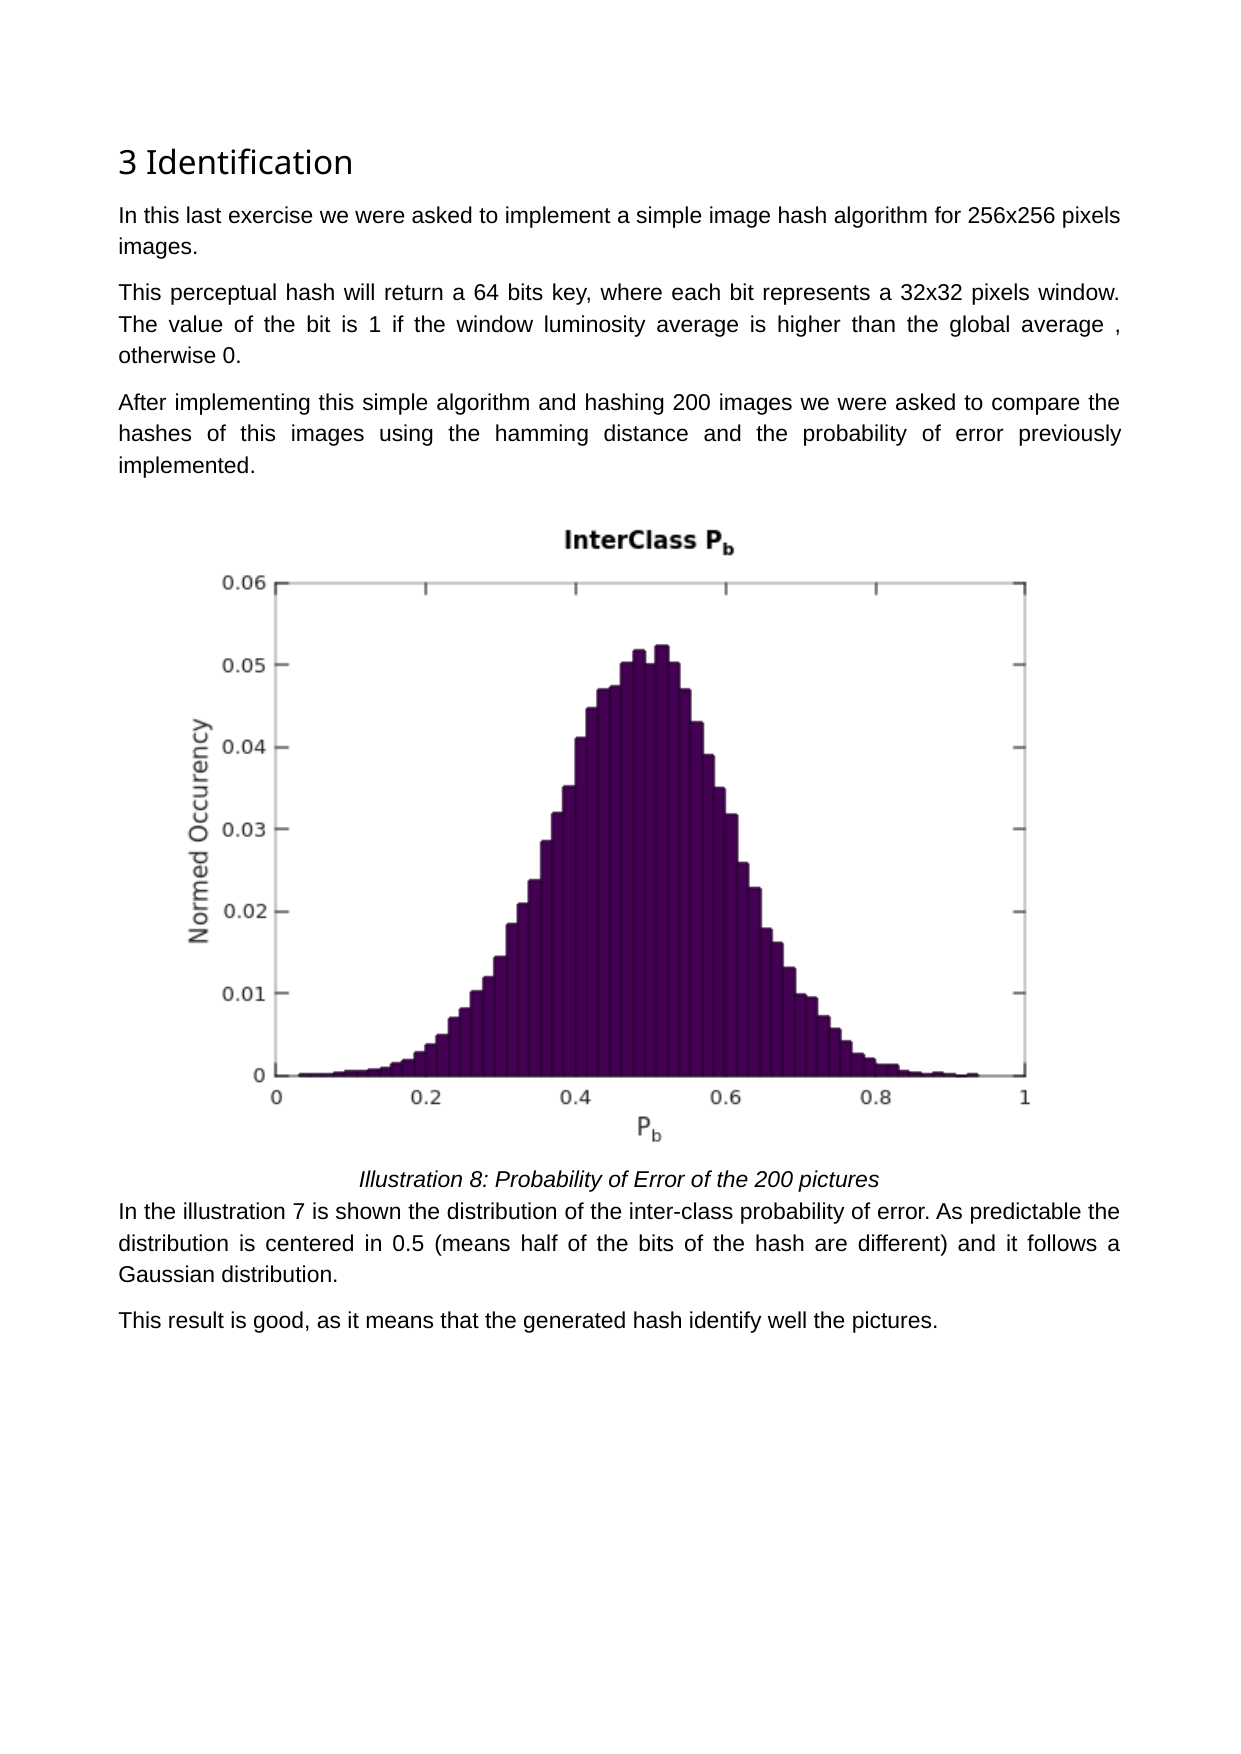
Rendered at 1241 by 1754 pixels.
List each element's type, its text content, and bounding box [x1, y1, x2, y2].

text This result is good, as it means that the generated hash identify well the pictures. [118, 1307, 1122, 1334]
subtitle 3 Identification [118, 139, 1122, 184]
text This perceptual hash will return a 64 bits key, where each bit represents a 32x32 pixels window. The value of the bit is 1 if the window luminosity average is higher than the global average , otherwise 0. [118, 279, 1122, 369]
text Illustration 8: Probability of Error of the 200 pictures [183, 1167, 1057, 1193]
text After implementing this simple algorithm and hashing 200 images we were asked to compare the hashes of this images using the hamming distance and the probability of error previously implemented. [118, 388, 1122, 478]
text In this last exercise we were asked to implement a simple image hash algorithm for 256x256 pixels images. [118, 202, 1122, 259]
picture [182, 510, 1058, 1167]
text In the illustration 7 is shown the distribution of the inter-class probability of error. As predictable the distribution is centered in 0.5 (means half of the bits of the hash are different) and it follows a Gaussian distribution. [118, 498, 1122, 1287]
